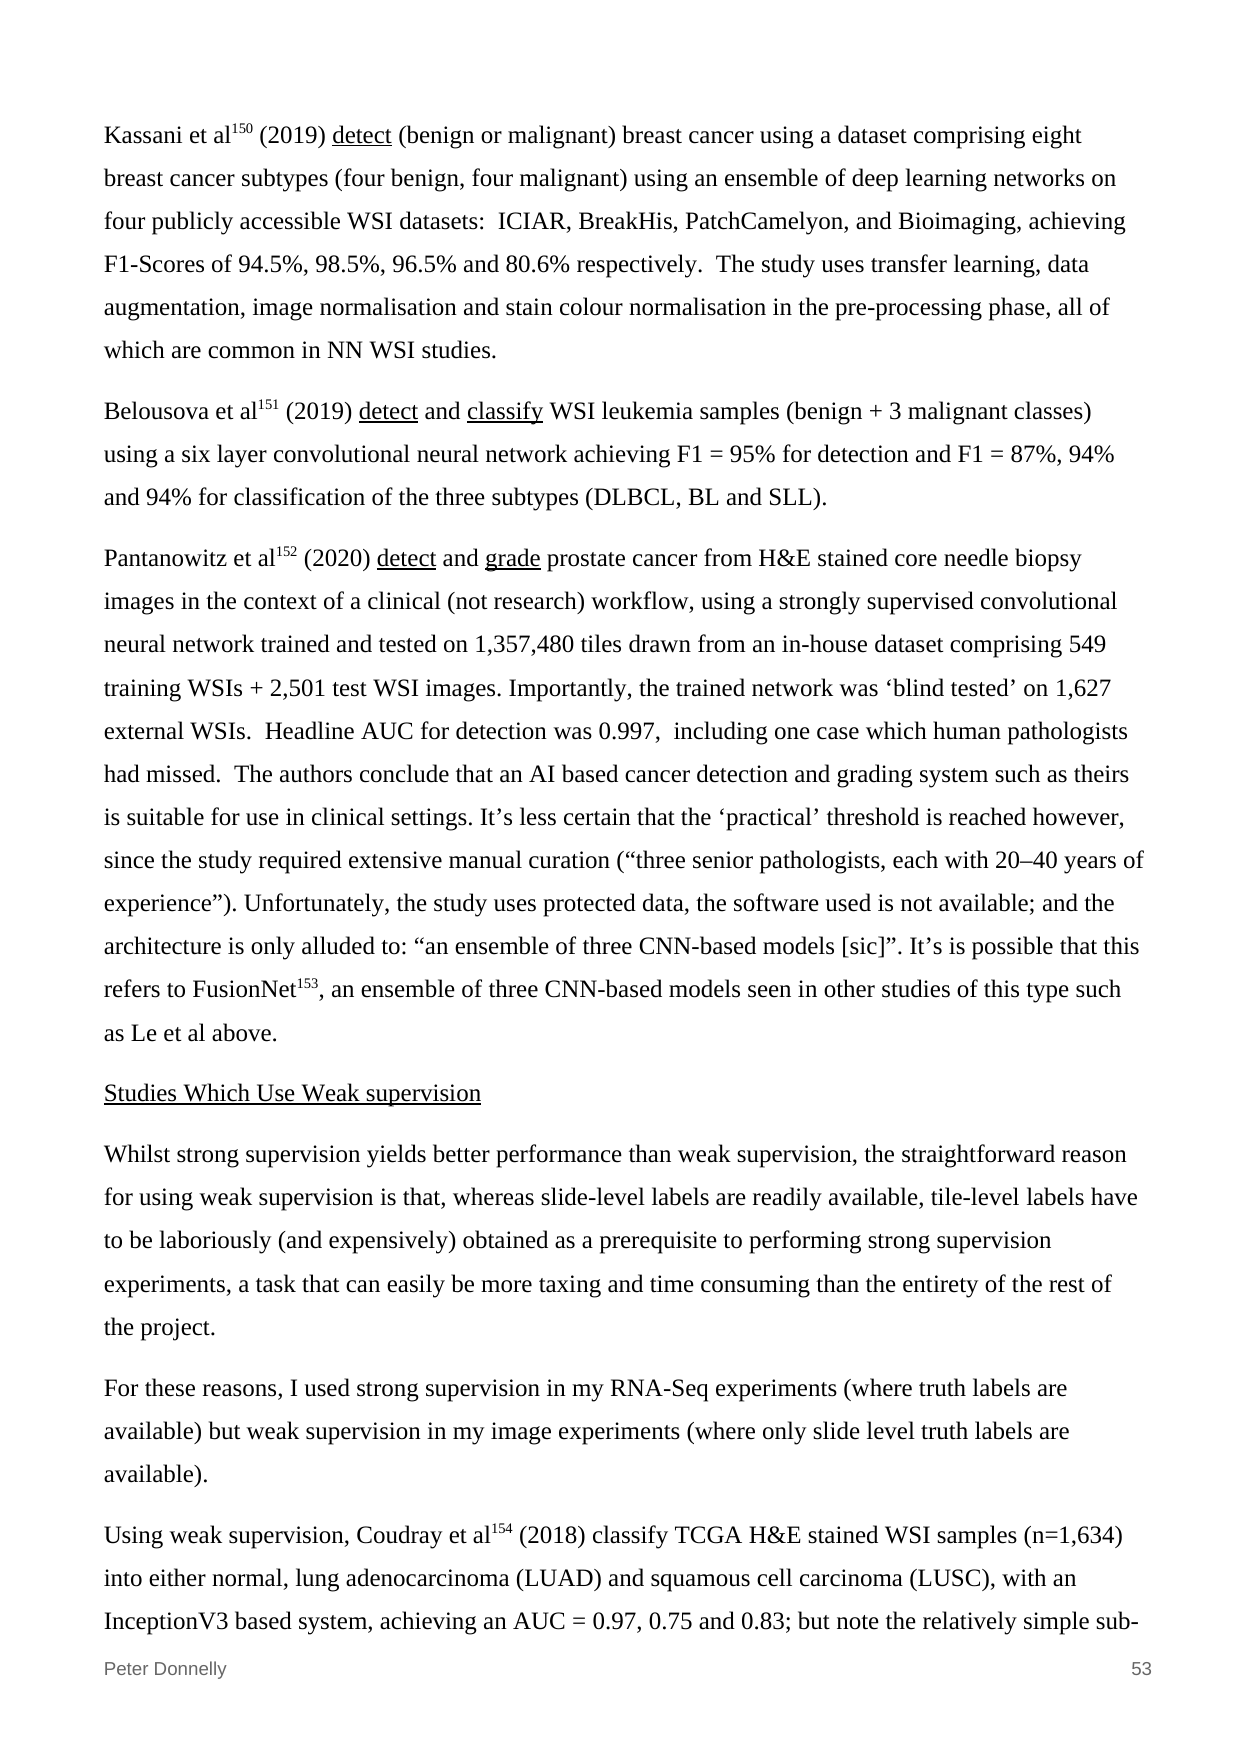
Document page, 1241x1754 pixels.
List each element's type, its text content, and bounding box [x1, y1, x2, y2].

text Pantanowitz et al (2020) detect and grade prostate cancer from H&E stained core needle biopsy images in the context of a clinical (not research) workflow, using a strongly supervised convolutional neural network trained and tested on 1,357,480 tiles drawn from an in-house dataset comprising 549 training WSIs + 2,501 test WSI images. Importantly, the trained network was ‘blind tested’ on 1,627 external WSIs. Headline AUC for detection was 0.997, including one case which human pathologists had missed. The authors conclude that an AI based cancer detection and grading system such as theirs is suitable for use in clinical settings. It’s less certain that the ‘practical’ threshold is reached however, since the study required extensive manual curation (“three senior pathologists, each with 20–40 years of experience”). Unfortunately, the study uses protected data, the software used is not available; and the architecture is only alluded to: “an ensemble of three CNN-based models [sic]”. It’s is possible that this refers to FusionNet, an ensemble of three CNN-based models seen in other studies of this type such as Le et al above. [103, 543, 1146, 1046]
text Belousova et al (2019) detect and classify WSI leukemia samples (benign + 3 malignant classes) using a six layer convolutional neural network achieving F1 = 95% for detection and F1 = 87%, 94% and 94% for classification of the three subtypes (DLBCL, BL and SLL). [103, 396, 1146, 511]
text Whilst strong supervision yields better performance than weak supervision, the straightforward reason for using weak supervision is that, whereas slide-level labels are readily available, tile-level labels have to be laboriously (and expensively) obtained as a prerequisite to performing strong supervision experiments, a task that can easily be more taxing and time consuming than the entirety of the rest of the project. [103, 1139, 1146, 1341]
text Studies Which Use Weak supervision [103, 1078, 1146, 1107]
text For these reasons, I used strong supervision in my RNA-Seq experiments (where truth labels are available) but weak supervision in my image experiments (where only slide level truth labels are available). [103, 1373, 1146, 1488]
text Using weak supervision, Coudray et al (2018) classify TCGA H&E stained WSI samples (n=1,634) into either normal, lung adenocarcinoma (LUAD) and squamous cell carcinoma (LUSC), with an InceptionV3 based system, achieving an AUC = 0.97, 0.75 and 0.83; but note the relatively simple sub- [103, 1520, 1146, 1635]
text Kassani et al (2019) detect (benign or malignant) breast cancer using a dataset comprising eight breast cancer subtypes (four benign, four malignant) using an ensemble of deep learning networks on four publicly accessible WSI datasets: ICIAR, BreakHis, PatchCamelyon, and Bioimaging, achieving F1-Scores of 94.5%, 98.5%, 96.5% and 80.6% respectively. The study uses transfer learning, data augmentation, image normalisation and stain colour normalisation in the pre-processing phase, all of which are common in NN WSI studies. [103, 120, 1146, 364]
